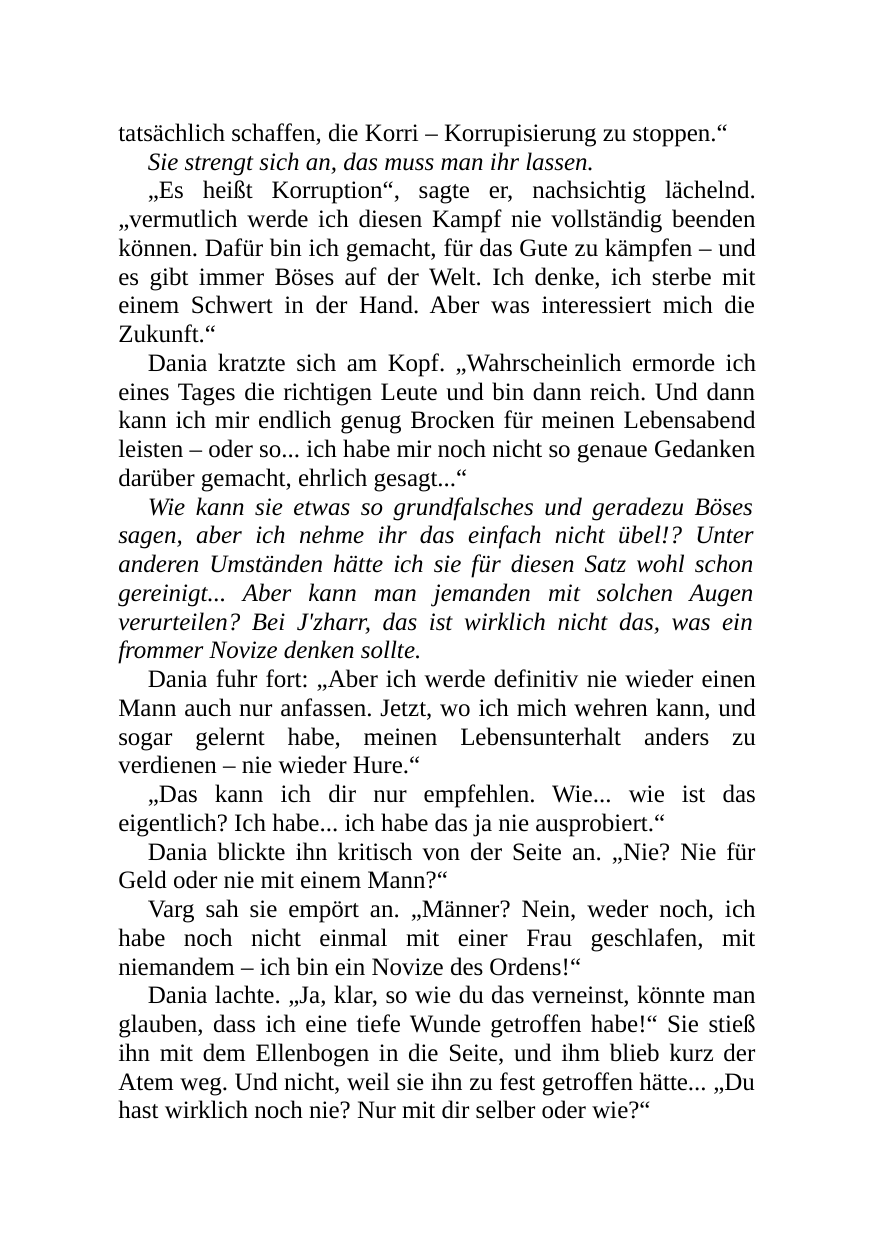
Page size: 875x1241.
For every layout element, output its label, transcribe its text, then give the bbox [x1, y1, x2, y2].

text Wie kann sie etwas so grundfalsches und geradezu Böses sagen, aber ich nehme ihr das einfach nicht übel!? Unter anderen Umständen hätte ich sie für diesen Satz wohl schon gereinigt... Aber kann man jemanden mit solchen Augen verurteilen? Bei J'zharr, das ist wirklich nicht das, was ein frommer Novize denken sollte. [118, 492, 756, 664]
text „Es heißt Korruption“, sagte er, nachsichtig lächelnd. „vermutlich werde ich diesen Kampf nie vollständig beenden können. Dafür bin ich gemacht, für das Gute zu kämpfen – und es gibt immer Böses auf der Welt. Ich denke, ich sterbe mit einem Schwert in der Hand. Aber was interessiert mich die Zukunft.“ [118, 176, 756, 348]
text tatsächlich schaffen, die Korri – Korrupisierung zu stoppen.“ [118, 118, 756, 147]
text Dania fuhr fort: „Aber ich werde definitiv nie wieder einen Mann auch nur anfassen. Jetzt, wo ich mich wehren kann, und sogar gelernt habe, meinen Lebensunterhalt anders zu verdienen – nie wieder Hure.“ [118, 664, 756, 779]
text Varg sah sie empört an. „Männer? Nein, weder noch, ich habe noch nicht einmal mit einer Frau geschlafen, mit niemandem – ich bin ein Novize des Ordens!“ [118, 894, 756, 981]
text Sie strengt sich an, das muss man ihr lassen. [118, 147, 756, 176]
text Dania kratzte sich am Kopf. „Wahrscheinlich ermorde ich eines Tages die richtigen Leute und bin dann reich. Und dann kann ich mir endlich genug Brocken für meinen Lebensabend leisten – oder so... ich habe mir noch nicht so genaue Gedanken darüber gemacht, ehrlich gesagt...“ [118, 348, 756, 492]
text Dania blickte ihn kritisch von der Seite an. „Nie? Nie für Geld oder nie mit einem Mann?“ [118, 837, 756, 894]
text „Das kann ich dir nur empfehlen. Wie... wie ist das eigentlich? Ich habe... ich habe das ja nie ausprobiert.“ [118, 779, 756, 837]
text Dania lachte. „Ja, klar, so wie du das verneinst, könnte man glauben, dass ich eine tiefe Wunde getroffen habe!“ Sie stieß ihn mit dem Ellenbogen in die Seite, und ihm blieb kurz der Atem weg. Und nicht, weil sie ihn zu fest getroffen hätte... „Du hast wirklich noch nie? Nur mit dir selber oder wie?“ [118, 981, 756, 1124]
